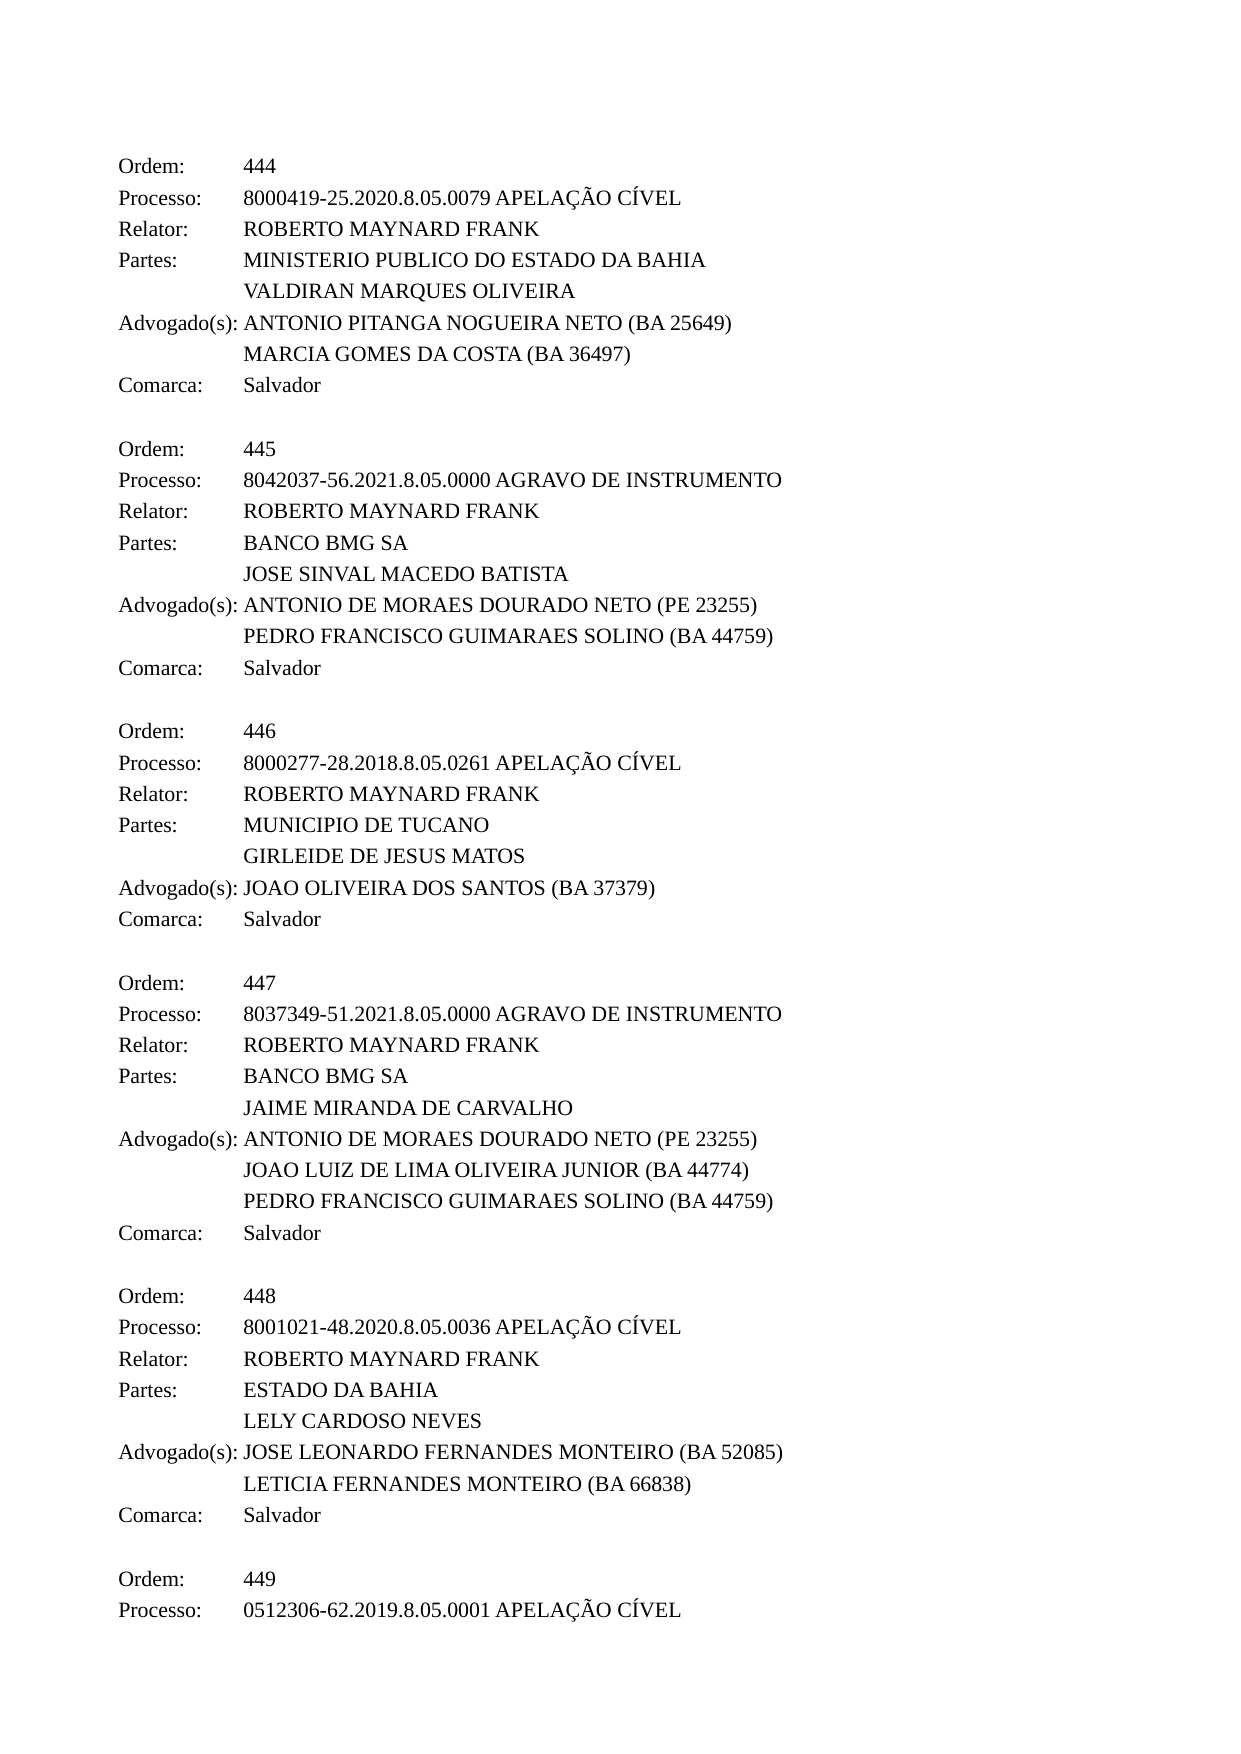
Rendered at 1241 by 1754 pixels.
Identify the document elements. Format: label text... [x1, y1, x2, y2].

table_header Ordem: [118, 151, 243, 182]
table_cell Relator: [118, 213, 243, 244]
table_cell [118, 1185, 243, 1216]
table_cell VALDIRAN MARQUES OLIVEIRA [243, 276, 1240, 307]
table_cell Processo: [118, 182, 243, 213]
table_cell MUNICIPIO DE TUCANO [243, 809, 1240, 840]
table_cell Processo: [118, 747, 243, 778]
table_cell [118, 840, 243, 872]
table_cell Partes: [118, 527, 243, 558]
table_header 447 [243, 966, 1240, 998]
table_cell PEDRO FRANCISCO GUIMARAES SOLINO (BA 44759) [243, 620, 1240, 652]
table_cell JOAO OLIVEIRA DOS SANTOS (BA 37379) [243, 872, 1240, 903]
table_cell JOAO LUIZ DE LIMA OLIVEIRA JUNIOR (BA 44774) [243, 1154, 1240, 1185]
table_cell ROBERTO MAYNARD FRANK [243, 1029, 1240, 1060]
table_header 445 [243, 433, 1240, 464]
table_header 444 [243, 151, 1240, 182]
table_cell Processo: [118, 1311, 243, 1343]
table_header Ordem: [118, 1280, 243, 1311]
table_cell Processo: [118, 1594, 243, 1625]
table_cell Partes: [118, 809, 243, 840]
table_cell 8037349-51.2021.8.05.0000 AGRAVO DE INSTRUMENTO [243, 998, 1240, 1029]
table_header Ordem: [118, 966, 243, 998]
table_cell LETICIA FERNANDES MONTEIRO (BA 66838) [243, 1468, 1240, 1499]
table_cell JOSE SINVAL MACEDO BATISTA [243, 558, 1240, 589]
table_cell LELY CARDOSO NEVES [243, 1405, 1240, 1436]
table_cell ROBERTO MAYNARD FRANK [243, 213, 1240, 244]
table_cell Comarca: [118, 903, 243, 934]
table_cell ROBERTO MAYNARD FRANK [243, 778, 1240, 809]
table_cell Salvador [243, 369, 1240, 401]
table_cell Salvador [243, 1216, 1240, 1248]
table_cell [118, 1091, 243, 1123]
table_cell ESTADO DA BAHIA [243, 1374, 1240, 1405]
table_cell Advogado(s): [118, 872, 243, 903]
table_header Ordem: [118, 1563, 243, 1594]
table_cell 8001021-48.2020.8.05.0036 APELAÇÃO CÍVEL [243, 1311, 1240, 1343]
table_cell BANCO BMG SA [243, 527, 1240, 558]
table_cell [118, 276, 243, 307]
table_cell GIRLEIDE DE JESUS MATOS [243, 840, 1240, 872]
table_header Ordem: [118, 715, 243, 747]
table_cell ANTONIO DE MORAES DOURADO NETO (PE 23255) [243, 589, 1240, 620]
table_cell Salvador [243, 903, 1240, 934]
table_cell ANTONIO PITANGA NOGUEIRA NETO (BA 25649) [243, 307, 1240, 338]
table_cell Partes: [118, 1374, 243, 1405]
table_cell Comarca: [118, 1216, 243, 1248]
table_cell Salvador [243, 1499, 1240, 1530]
table_cell Relator: [118, 1343, 243, 1374]
table_cell [118, 620, 243, 652]
table_cell Relator: [118, 778, 243, 809]
table_cell MARCIA GOMES DA COSTA (BA 36497) [243, 338, 1240, 369]
table_cell Salvador [243, 652, 1240, 683]
table_cell Advogado(s): [118, 1436, 243, 1468]
table_cell MINISTERIO PUBLICO DO ESTADO DA BAHIA [243, 244, 1240, 276]
table_cell Relator: [118, 495, 243, 527]
table_cell Partes: [118, 244, 243, 276]
table_cell [118, 338, 243, 369]
table_header 448 [243, 1280, 1240, 1311]
table_cell JAIME MIRANDA DE CARVALHO [243, 1091, 1240, 1123]
table_cell ANTONIO DE MORAES DOURADO NETO (PE 23255) [243, 1123, 1240, 1154]
table_cell BANCO BMG SA [243, 1060, 1240, 1091]
table_cell [118, 1468, 243, 1499]
table_cell Processo: [118, 464, 243, 495]
table_cell ROBERTO MAYNARD FRANK [243, 495, 1240, 527]
table_cell ROBERTO MAYNARD FRANK [243, 1343, 1240, 1374]
table_cell [118, 1405, 243, 1436]
table_cell Advogado(s): [118, 589, 243, 620]
table_cell 0512306-62.2019.8.05.0001 APELAÇÃO CÍVEL [243, 1594, 1240, 1625]
table_cell Comarca: [118, 652, 243, 683]
table_cell 8000419-25.2020.8.05.0079 APELAÇÃO CÍVEL [243, 182, 1240, 213]
table_cell Comarca: [118, 369, 243, 401]
table_cell 8042037-56.2021.8.05.0000 AGRAVO DE INSTRUMENTO [243, 464, 1240, 495]
table_cell JOSE LEONARDO FERNANDES MONTEIRO (BA 52085) [243, 1436, 1240, 1468]
table_cell [118, 1154, 243, 1185]
table_cell Processo: [118, 998, 243, 1029]
table_cell 8000277-28.2018.8.05.0261 APELAÇÃO CÍVEL [243, 747, 1240, 778]
table_header 449 [243, 1563, 1240, 1594]
table_header 446 [243, 715, 1240, 747]
table_cell Comarca: [118, 1499, 243, 1530]
table_cell [118, 558, 243, 589]
table_cell Advogado(s): [118, 1123, 243, 1154]
table_cell PEDRO FRANCISCO GUIMARAES SOLINO (BA 44759) [243, 1185, 1240, 1216]
table_cell Relator: [118, 1029, 243, 1060]
table_cell Partes: [118, 1060, 243, 1091]
table_header Ordem: [118, 433, 243, 464]
table_cell Advogado(s): [118, 307, 243, 338]
